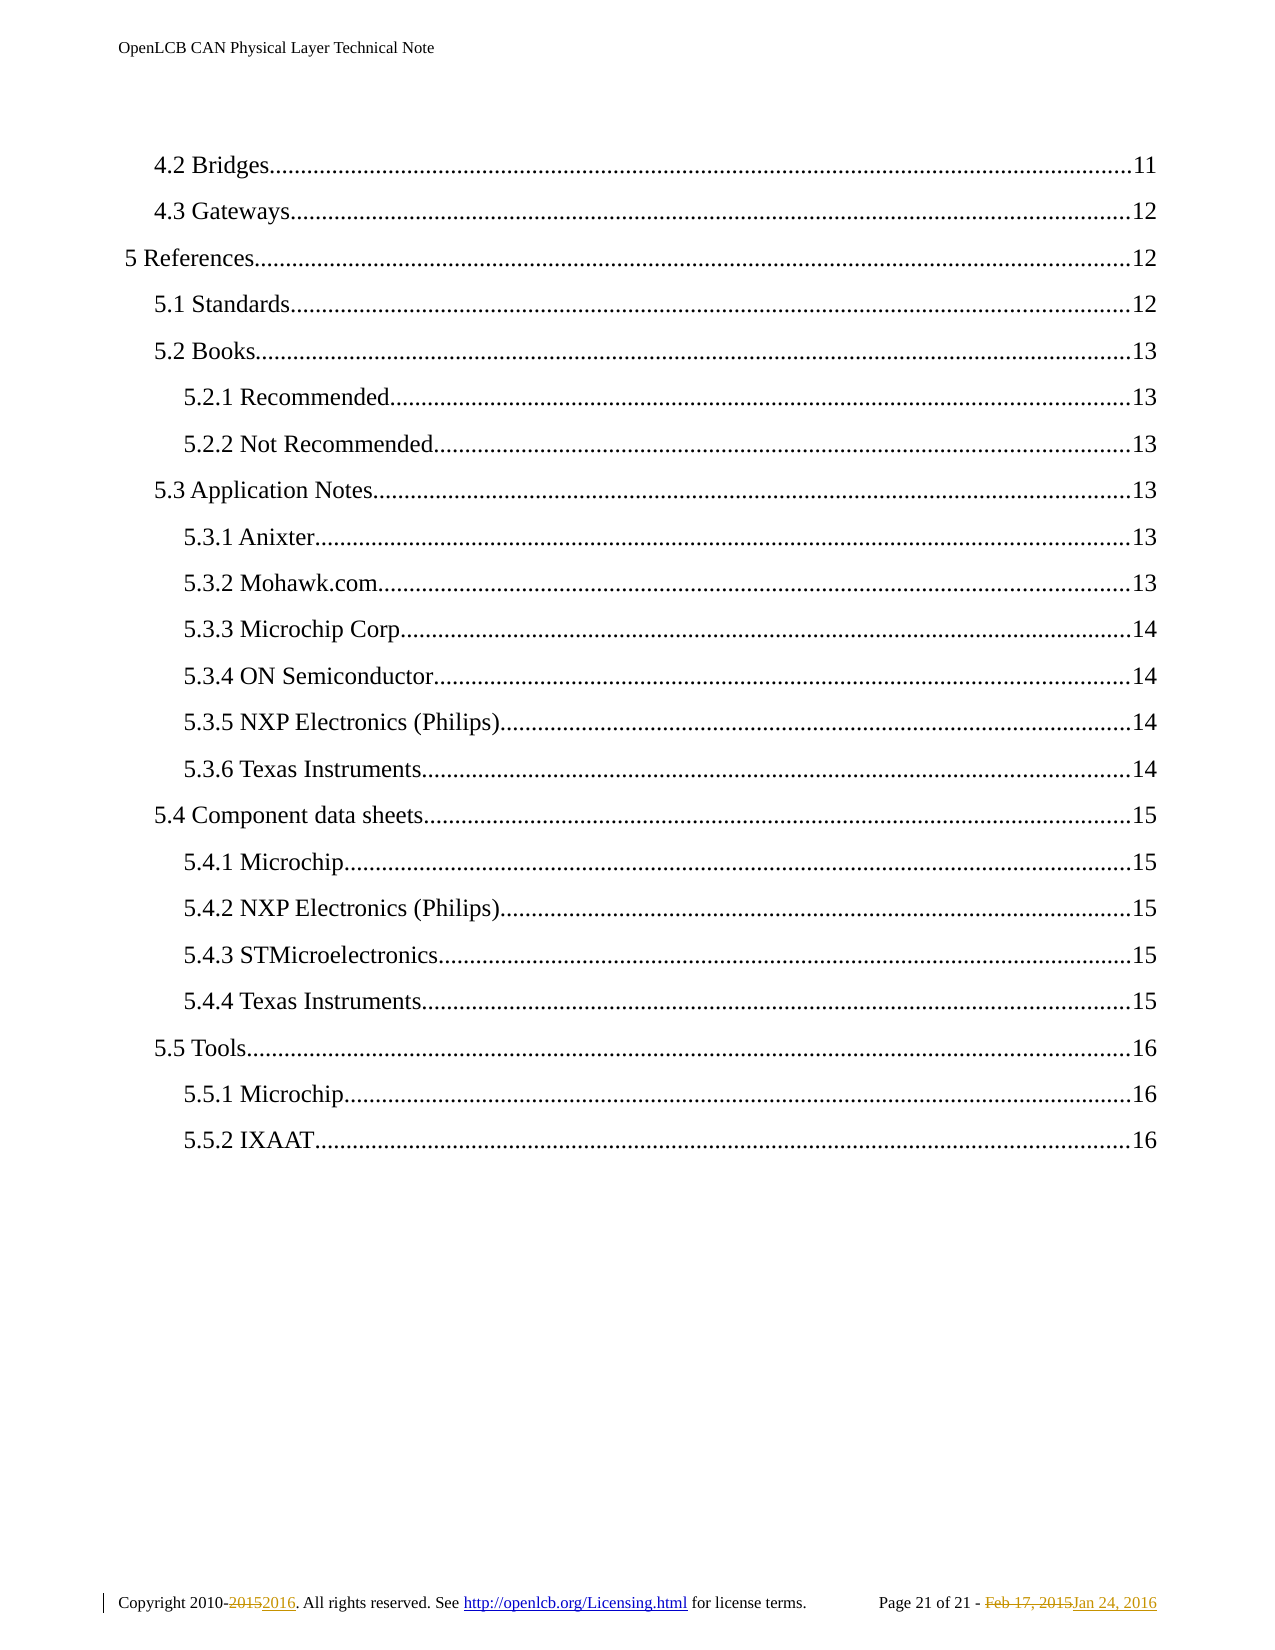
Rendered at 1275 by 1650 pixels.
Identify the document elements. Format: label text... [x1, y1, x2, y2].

text 5.3.5 NXP Electronics (Philips) 14 [177, 707, 1157, 736]
text 5.2.2 Not Recommended 13 [177, 429, 1157, 457]
text 5.4.4 Texas Instruments 15 [177, 986, 1157, 1015]
text 5.5 Tools 16 [148, 1033, 1157, 1061]
text 5.3.1 Anixter 13 [177, 522, 1157, 550]
text 5.3.4 ON Semiconductor 14 [177, 661, 1157, 690]
text 4.3 Gateways 12 [148, 196, 1157, 225]
text 5.5.2 IXAAT 16 [177, 1126, 1157, 1154]
text 5 References 12 [118, 243, 1157, 272]
text 5.3.6 Texas Instruments 14 [177, 754, 1157, 783]
text 5.3.2 Mohawk.com 13 [177, 568, 1157, 597]
text 5.1 Standards 12 [148, 289, 1157, 318]
text 5.4.2 NXP Electronics (Philips) 15 [177, 893, 1157, 922]
text 5.2.1 Recommended 13 [177, 382, 1157, 411]
text 5.3.3 Microchip Corp 14 [177, 614, 1157, 643]
text 5.2 Books 13 [148, 336, 1157, 364]
text 5.3 Application Notes 13 [148, 475, 1157, 504]
text 5.4.3 STMicroelectronics 15 [177, 940, 1157, 968]
text 5.5.1 Microchip 16 [177, 1079, 1157, 1108]
text 5.4 Component data sheets 15 [148, 800, 1157, 829]
text 5.4.1 Microchip 15 [177, 847, 1157, 876]
text 4.2 Bridges 11 [148, 150, 1157, 179]
